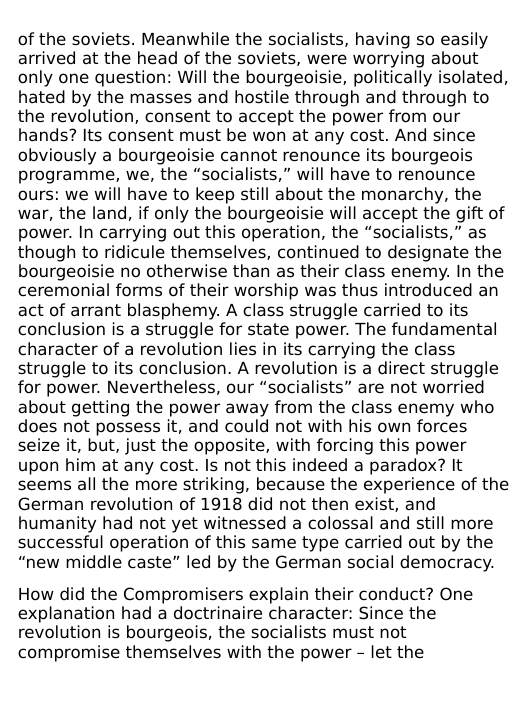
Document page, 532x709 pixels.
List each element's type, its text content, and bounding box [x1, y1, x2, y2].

text How did the Compromisers explain their conduct? One explanation had a doctrinaire character: Since the revolution is bourgeois, the socialists must not compromise themselves with the power – let the [18, 584, 514, 662]
text of the soviets. Meanwhile the socialists, having so easily arrived at the head of the soviets, were worrying about only one question: Will the bourgeoisie, politically isolated, hated by the masses and hostile through and through to the revolution, consent to accept the power from our hands? Its consent must be won at any cost. And since obviously a bourgeoisie cannot renounce its bourgeois programme, we, the “socialists,” will have to renounce ours: we will have to keep still about the monarchy, the war, the land, if only the bourgeoisie will accept the gift of power. In carrying out this operation, the “socialists,” as though to ridicule themselves, continued to designate the bourgeoisie no otherwise than as their class enemy. In the ceremonial forms of their worship was thus introduced an act of arrant blasphemy. A class struggle carried to its conclusion is a struggle for state power. The fundamental character of a revolution lies in its carrying the class struggle to its conclusion. A revolution is a direct struggle for power. Nevertheless, our “socialists” are not worried about getting the power away from the class enemy who does not possess it, and could not with his own forces seize it, but, just the opposite, with forcing this power upon him at any cost. Is not this indeed a paradox? It seems all the more striking, because the experience of the German revolution of 1918 did not then exist, and humanity had not yet witnessed a colossal and still more successful operation of this same type carried out by the “new middle caste” led by the German social democracy. [18, 29, 514, 572]
